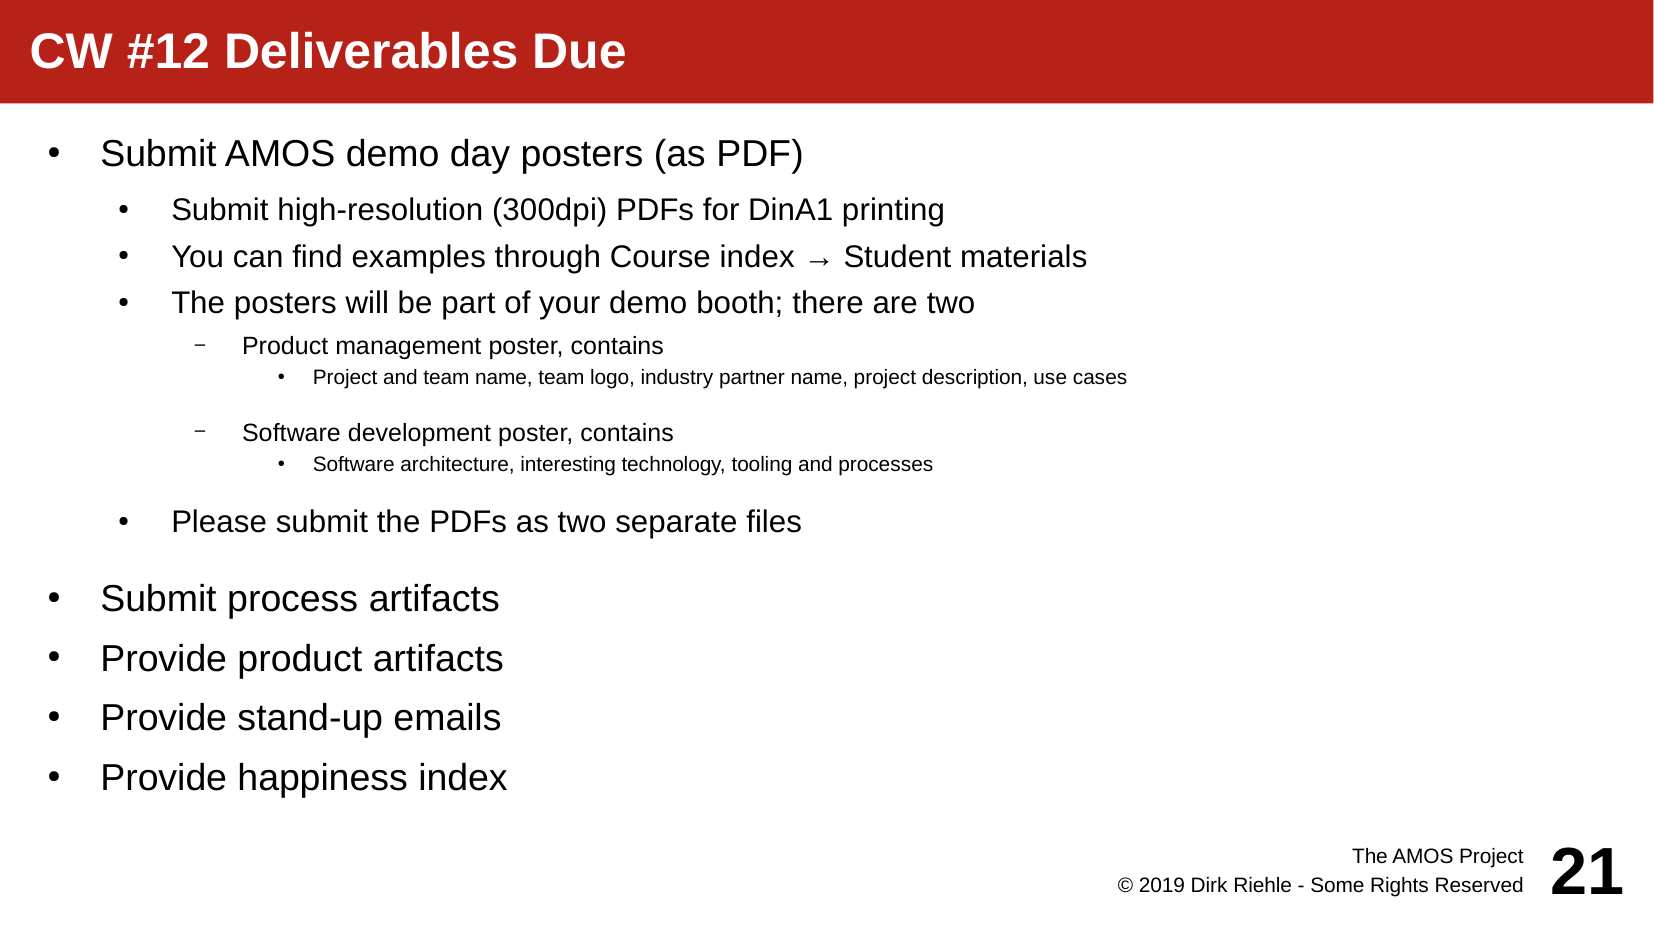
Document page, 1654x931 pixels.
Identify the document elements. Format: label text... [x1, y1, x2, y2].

list Submit AMOS demo day posters (as PDF) Submit high-resolution (300dpi) PDFs for DinA1 printing You can find examples through Course index → Student materials The posters will be part of your demo booth; there are two Product management poster, contains Project and team name, team logo, industry partner name, project description, use cases Software development poster, contains Software architecture, interesting technology, tooling and processes Please submit the PDFs as two separate files Submit process artifacts Provide product artifacts Provide stand-up emails Provide happiness index [29, 132, 1625, 798]
title CW #12 Deliverables Due [0, 0, 1654, 104]
